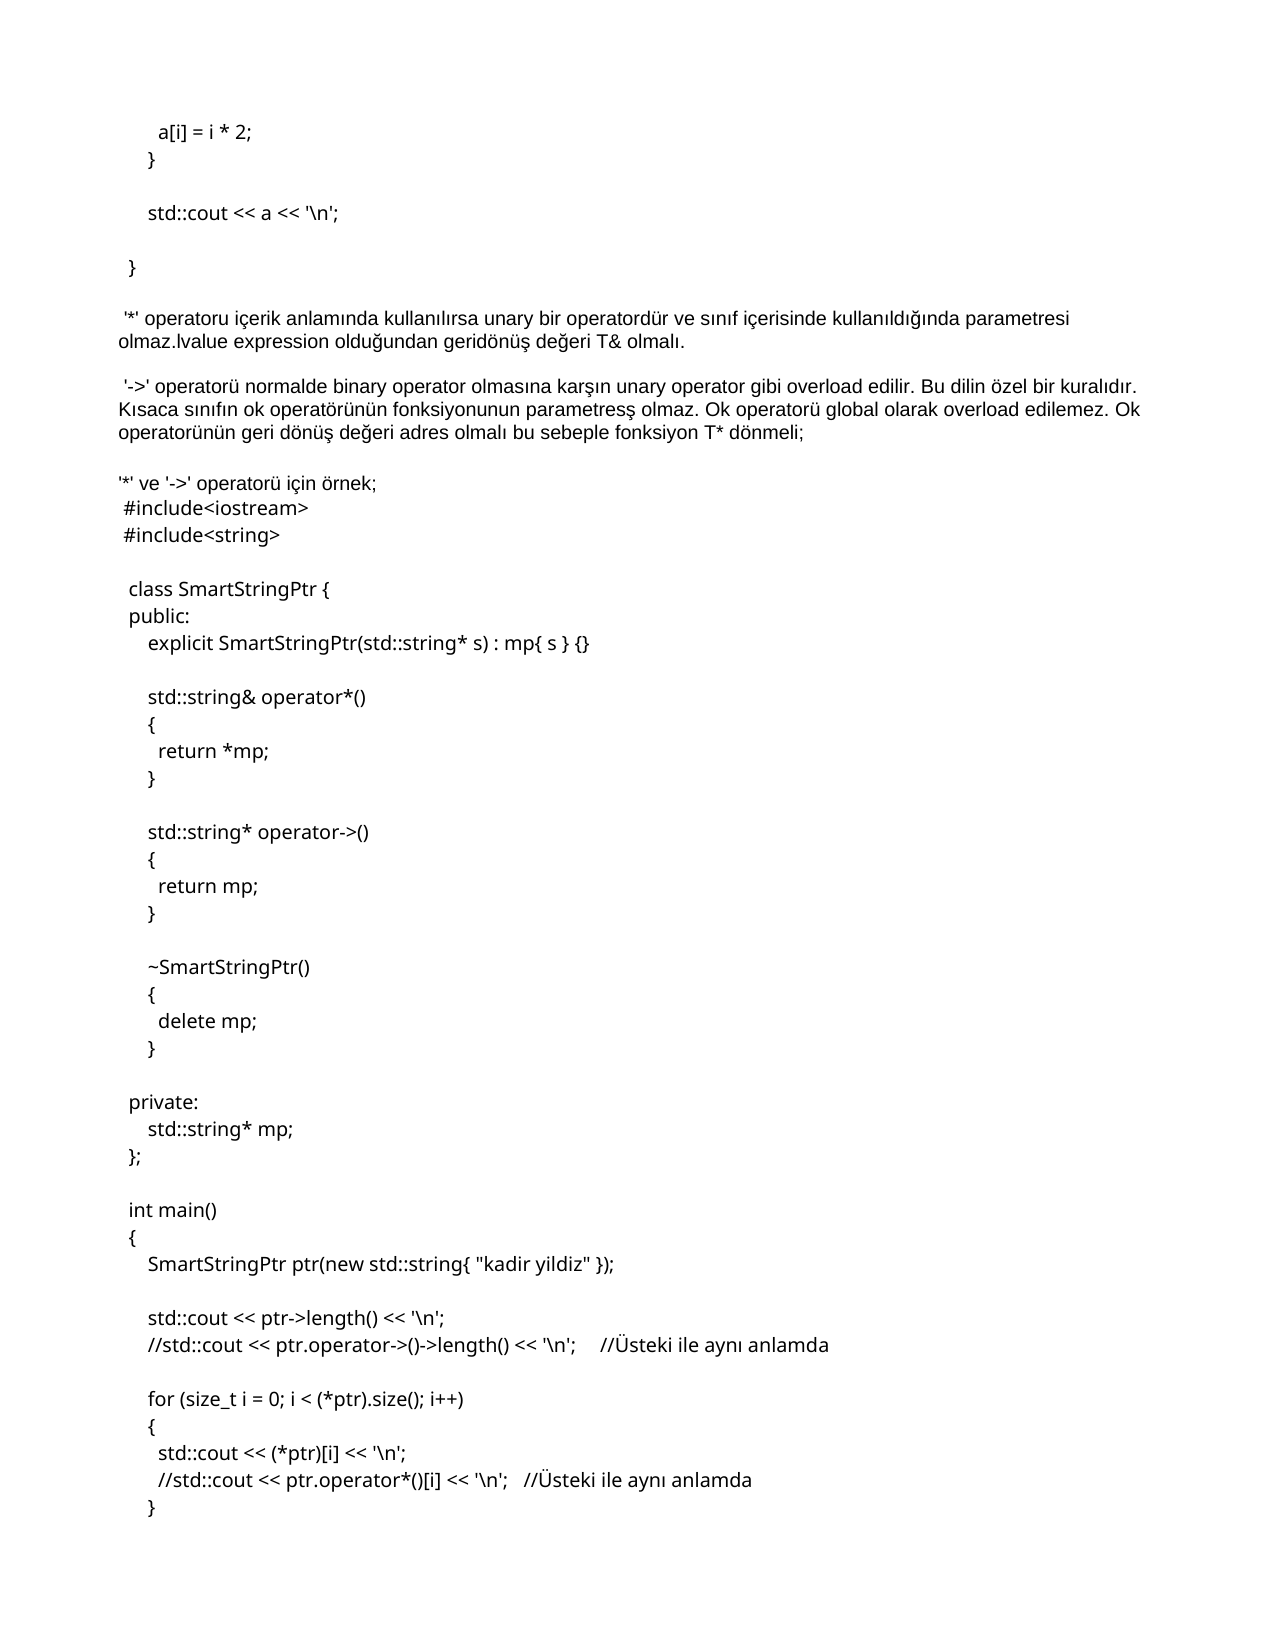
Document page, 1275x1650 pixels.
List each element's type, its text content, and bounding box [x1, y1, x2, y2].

text std::string& operator*() [118, 683, 1157, 711]
text int main() [118, 1196, 1157, 1223]
text //std::cout << ptr.operator->()->length() << '\n'; //Üsteki ile aynı anlamda [118, 1331, 1157, 1358]
text a[i] = i * 2; [118, 118, 1157, 145]
text } [118, 1034, 1157, 1061]
text std::cout << ptr->length() << '\n'; [118, 1304, 1157, 1331]
text }; [118, 1142, 1157, 1169]
text '*' ve '->' operatorü için örnek; [118, 472, 1157, 495]
text for (size_t i = 0; i < (*ptr).size(); i++) [118, 1385, 1157, 1412]
text } [118, 253, 1157, 280]
text explicit SmartStringPtr(std::string* s) : mp{ s } {} [118, 629, 1157, 657]
text private: [118, 1088, 1157, 1115]
text //std::cout << ptr.operator*()[i] << '\n'; //Üsteki ile aynı anlamda [118, 1466, 1157, 1493]
text std::cout << (*ptr)[i] << '\n'; [118, 1439, 1157, 1466]
text { [118, 1223, 1157, 1250]
text { [118, 711, 1157, 737]
text } [118, 899, 1157, 926]
text } [118, 1493, 1157, 1520]
text delete mp; [118, 1007, 1157, 1034]
text std::cout << a << '\n'; [118, 199, 1157, 226]
text ~SmartStringPtr() [118, 953, 1157, 980]
text std::string* mp; [118, 1115, 1157, 1142]
text } [118, 764, 1157, 791]
text } [118, 145, 1157, 172]
text return mp; [118, 872, 1157, 899]
text SmartStringPtr ptr(new std::string{ "kadir yildiz" }); [118, 1250, 1157, 1277]
text '->' operatorü normalde binary operator olmasına karşın unary operator gibi overload edilir. Bu dilin özel bir kuralıdır. Kısaca sınıfın ok operatörünün fonksiyonunun parametresş olmaz. Ok operatorü global olarak overload edilemez. Ok operatorünün geri dönüş değeri adres olmalı bu sebeple fonksiyon T* dönmeli; [118, 375, 1157, 443]
text { [118, 980, 1157, 1007]
text return *mp; [118, 737, 1157, 764]
text '*' operatoru içerik anlamında kullanılırsa unary bir operatordür ve sınıf içerisinde kullanıldığında parametresi olmaz.lvalue expression olduğundan geridönüş değeri T& olmalı. [118, 307, 1157, 352]
text class SmartStringPtr { [118, 576, 1157, 603]
text std::string* operator->() [118, 818, 1157, 845]
text #include<iostream> [118, 495, 1157, 522]
text public: [118, 603, 1157, 629]
text #include<string> [118, 522, 1157, 549]
text { [118, 845, 1157, 872]
text { [118, 1412, 1157, 1439]
